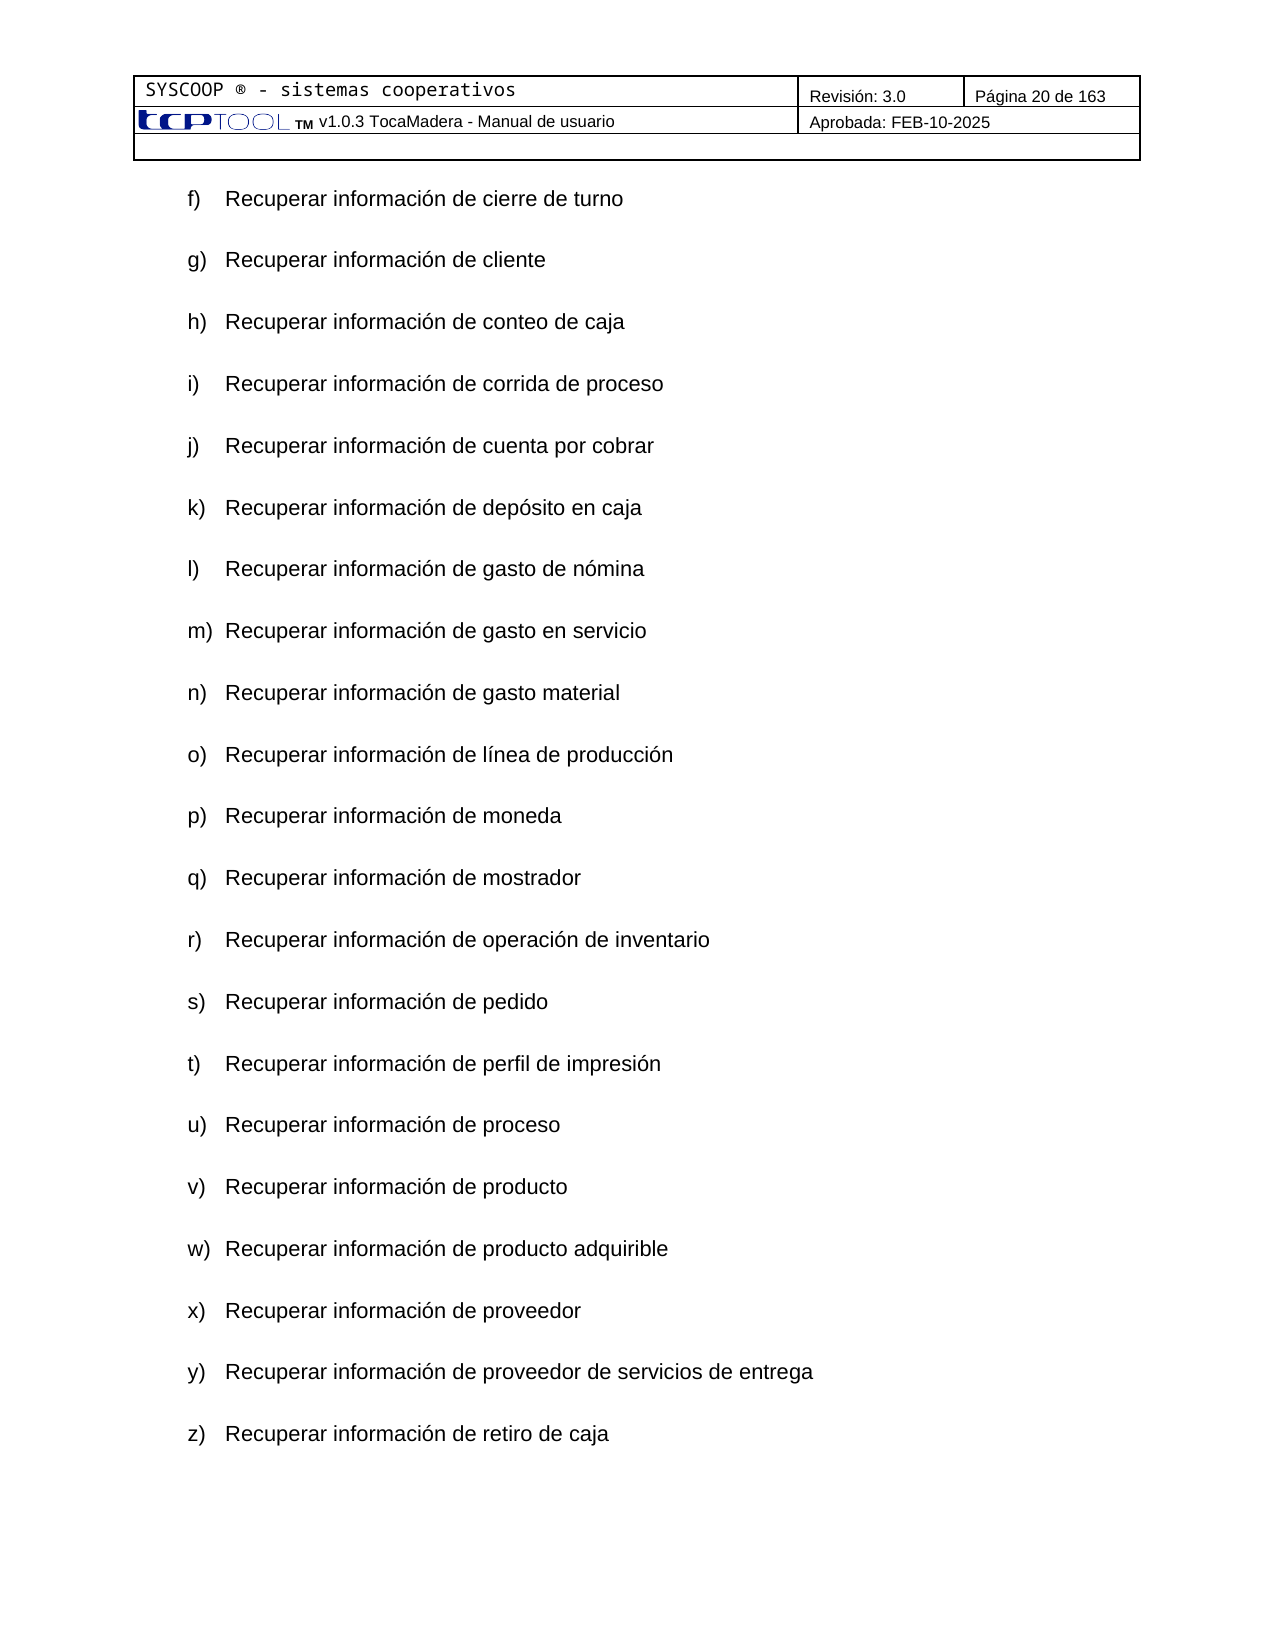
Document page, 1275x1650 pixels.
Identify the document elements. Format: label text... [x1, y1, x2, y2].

list Recuperar información de perfil de impresión [187, 1050, 1125, 1076]
list Recuperar información de moneda [187, 803, 1125, 828]
list Recuperar información de proveedor de servicios de entrega [187, 1359, 1125, 1384]
list Recuperar información de pedido [187, 989, 1125, 1014]
list Recuperar información de línea de producción [187, 742, 1125, 767]
list Recuperar información de cierre de turno [187, 186, 1125, 211]
list Recuperar información de proceso [187, 1112, 1125, 1137]
list Recuperar información de gasto material [187, 680, 1125, 705]
picture [138, 110, 290, 130]
list Recuperar información de mostrador [187, 865, 1125, 890]
list Recuperar información de operación de inventario [187, 927, 1125, 952]
list Recuperar información de gasto de nómina [187, 556, 1125, 581]
list Recuperar información de corrida de proceso [187, 371, 1125, 396]
list Recuperar información de cliente [187, 247, 1125, 273]
list Recuperar información de cuenta por cobrar [187, 433, 1125, 458]
list Recuperar información de retiro de caja [187, 1421, 1125, 1446]
list Recuperar información de conteo de caja [187, 309, 1125, 334]
list Recuperar información de producto [187, 1174, 1125, 1199]
list Recuperar información de producto adquirible [187, 1236, 1125, 1261]
list Recuperar información de depósito en caja [187, 494, 1125, 520]
list Recuperar información de proveedor [187, 1297, 1125, 1323]
list Recuperar información de gasto en servicio [187, 618, 1125, 643]
